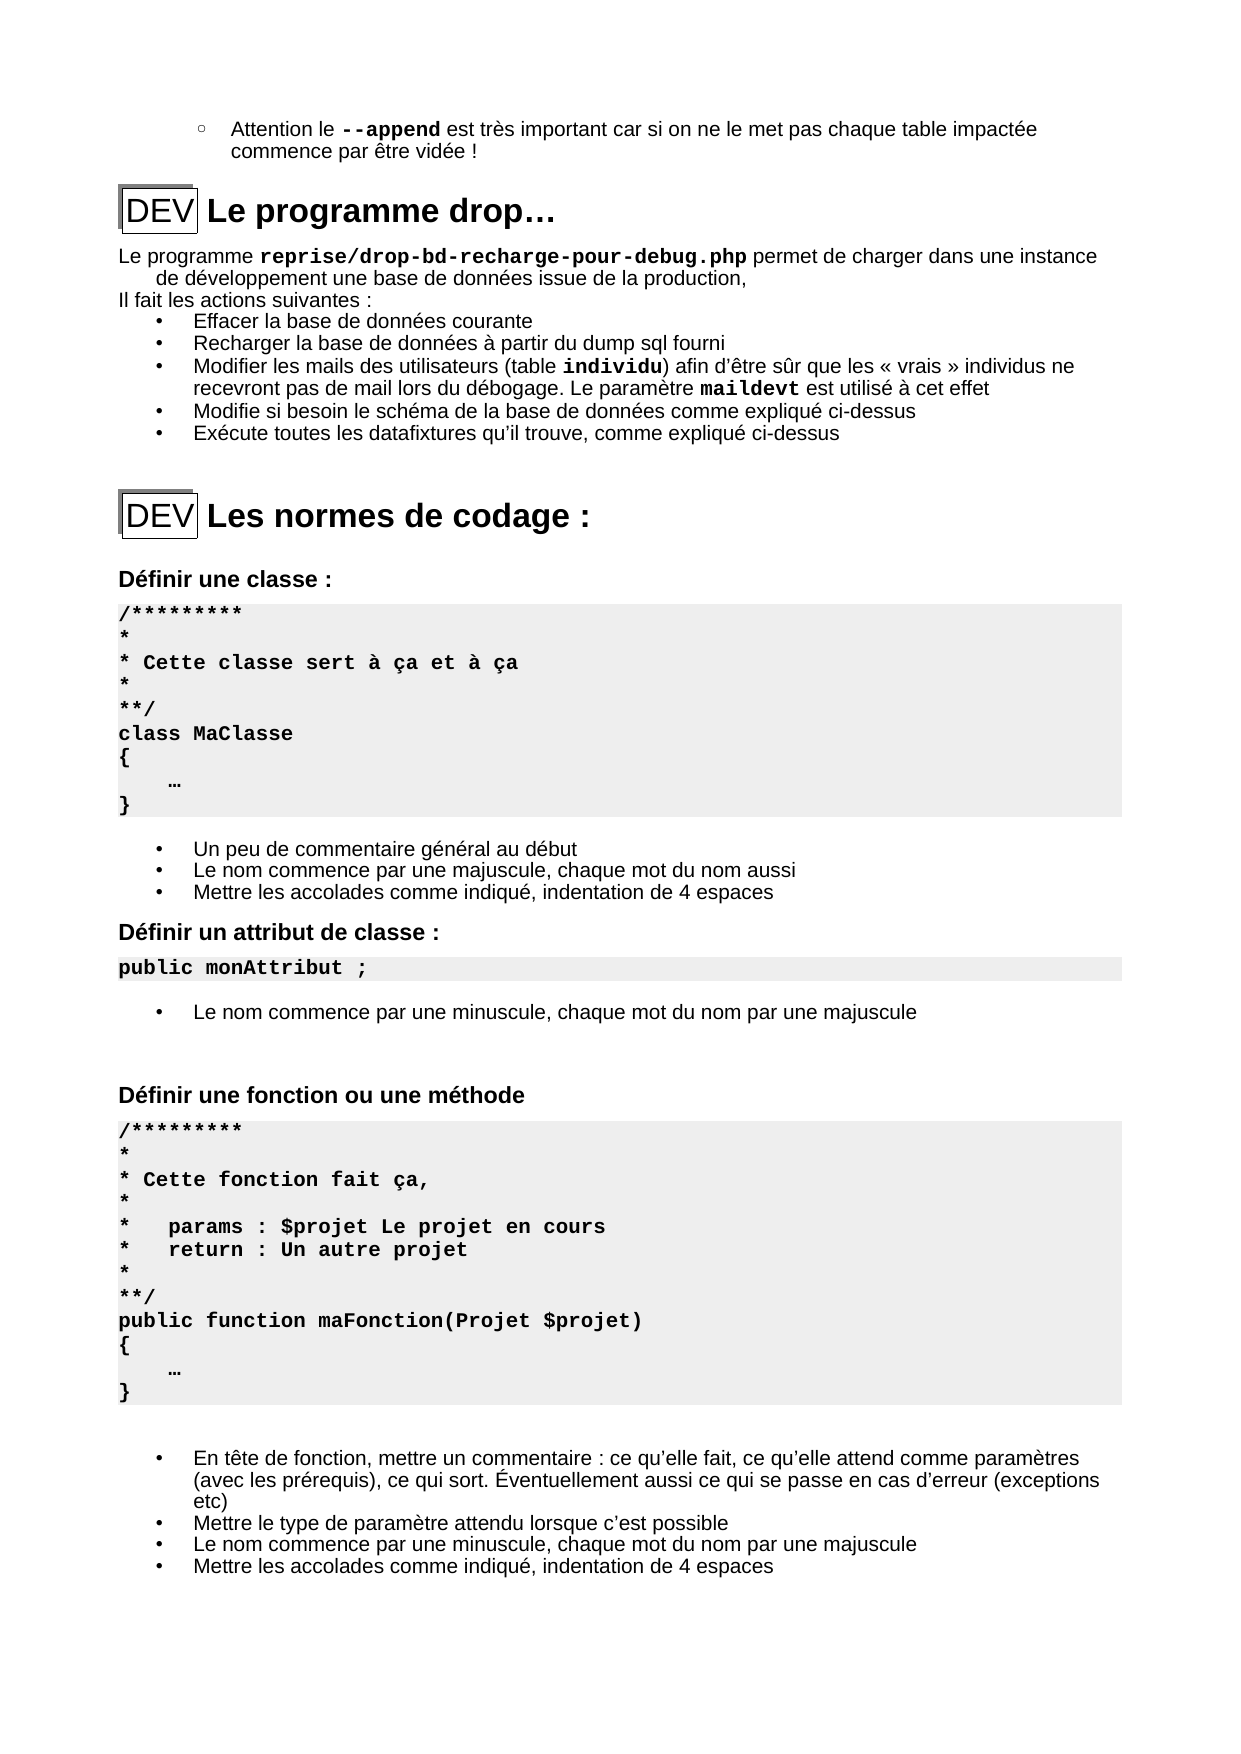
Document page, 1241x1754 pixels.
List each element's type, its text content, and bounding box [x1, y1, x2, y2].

text * [118, 628, 1122, 652]
text class MaClasse { … } [118, 723, 1122, 817]
subtitle DEV [123, 494, 197, 538]
list Le nom commence par une minuscule, chaque mot du nom par une majuscule [156, 1002, 1122, 1024]
text * Cette fonction fait ça, [118, 1168, 1122, 1192]
text * Cette classe sert à ça et à ça [118, 652, 1122, 675]
subtitle DEV [123, 189, 197, 233]
subtitle Définir un attribut de classe : [118, 918, 1122, 945]
list Attention le --append est très important car si on ne le met pas chaque table impactée commence par être vidée ! [193, 118, 1122, 163]
subtitle Définir une fonction ou une méthode [118, 1082, 1122, 1109]
list Mettre les accolades comme indiqué, indentation de 4 espaces [156, 882, 1122, 903]
list Le nom commence par une minuscule, chaque mot du nom par une majuscule [156, 1534, 1122, 1556]
list Le nom commence par une majuscule, chaque mot du nom aussi [156, 860, 1122, 882]
subtitle Les normes de codage : [193, 489, 1122, 538]
list Il fait les actions suivantes : [118, 290, 1122, 311]
text * [118, 675, 1122, 699]
list Un peu de commentaire général au début [156, 839, 1122, 860]
text /********* [118, 1121, 1122, 1145]
list Modifier les mails des utilisateurs (table individu) afin d’être sûr que les « vrais » individus ne recevront pas de mail lors du débogage. Le paramètre maildevt est utilisé à cet effet [156, 354, 1122, 401]
list En tête de fonction, mettre un commentaire : ce qu’elle fait, ce qu’elle attend comme paramètres (avec les prérequis), ce qui sort. Éventuellement aussi ce qui se passe en cas d’erreur (exceptions etc) [156, 1448, 1122, 1513]
text * return : Un autre projet [118, 1239, 1122, 1263]
list Mettre les accolades comme indiqué, indentation de 4 espaces [156, 1556, 1122, 1578]
list Mettre le type de paramètre attendu lorsque c’est possible [156, 1513, 1122, 1534]
text public monAttribut ; [118, 957, 1122, 981]
list Modifie si besoin le schéma de la base de données comme expliqué ci-dessus [156, 401, 1122, 423]
text /********* [118, 604, 1122, 628]
text * [118, 1145, 1122, 1168]
text public function maFonction(Projet $projet) { … } [118, 1310, 1122, 1405]
text * [118, 1263, 1122, 1287]
text **/ [118, 699, 1122, 723]
subtitle Définir une classe : [118, 565, 1122, 592]
list Le programme reprise/drop-bd-recharge-pour-debug.php permet de charger dans une instance de développement une base de données issue de la production, [118, 245, 1122, 290]
text * params : $projet Le projet en cours [118, 1216, 1122, 1239]
list Effacer la base de données courante [156, 311, 1122, 333]
text * [118, 1192, 1122, 1216]
text **/ [118, 1287, 1122, 1310]
subtitle Le programme drop… [193, 184, 1122, 233]
list Exécute toutes les datafixtures qu’il trouve, comme expliqué ci-dessus [156, 423, 1122, 444]
list Recharger la base de données à partir du dump sql fourni [156, 333, 1122, 354]
